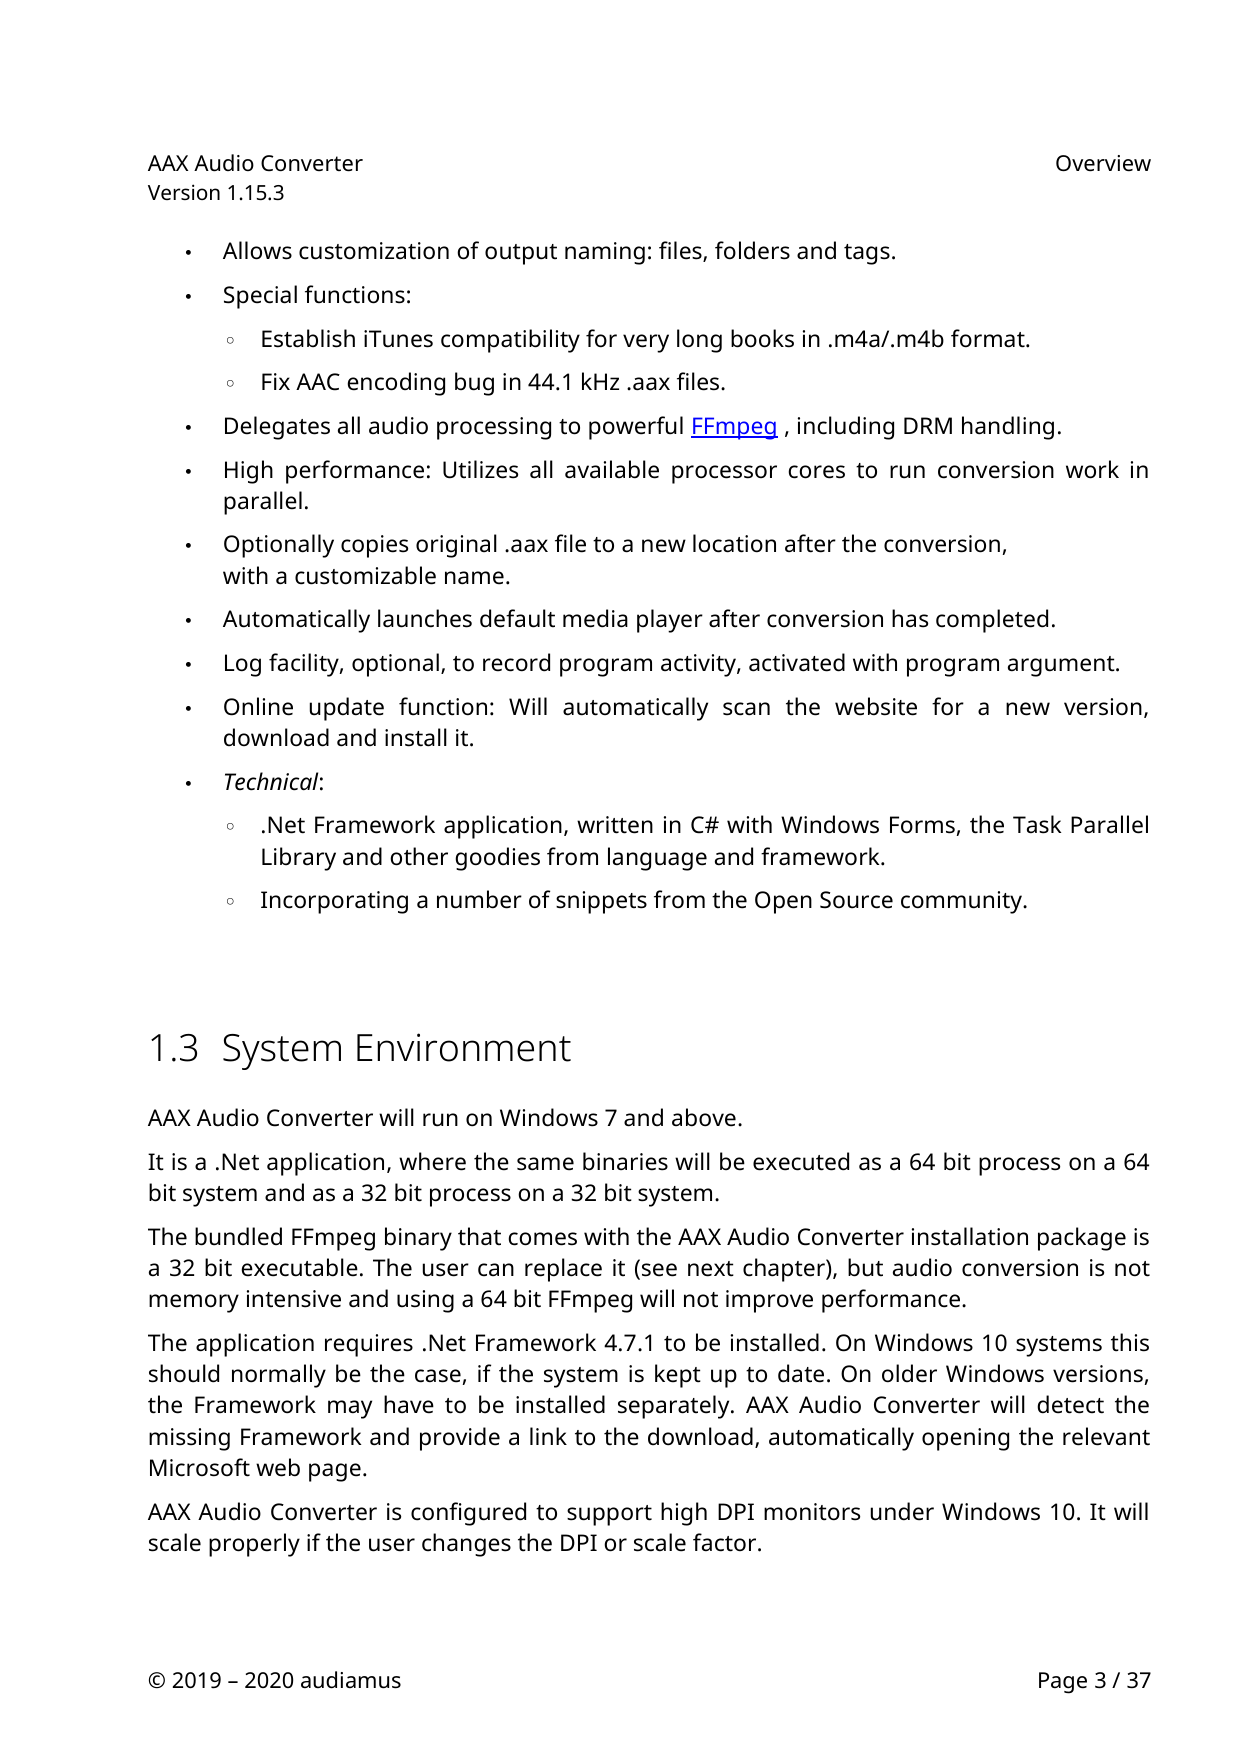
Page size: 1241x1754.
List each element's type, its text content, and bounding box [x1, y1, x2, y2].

list Incorporating a number of snippets from the Open Source community. [223, 884, 1152, 915]
list Automatically launches default media player after conversion has completed. [185, 603, 1152, 634]
list Optionally copies original .aax file to a new location after the conversion, with a customizable name. [185, 528, 1152, 591]
subtitle System Environment [148, 1022, 1152, 1073]
list Fix AAC encoding bug in 44.1 kHz .aax files. [223, 366, 1152, 397]
text The application requires .Net Framework 4.7.1 to be installed. On Windows 10 systems this should normally be the case, if the system is kept up to date. On older Windows versions, the Framework may have to be installed separately. AAX Audio Converter will detect the missing Framework and provide a link to the download, automatically opening the relevant Microsoft web page. [148, 1327, 1152, 1483]
text It is a .Net application, where the same binaries will be executed as a 64 bit process on a 64 bit system and as a 32 bit process on a 32 bit system. [148, 1146, 1152, 1208]
text AAX Audio Converter will run on Windows 7 and above. [148, 1102, 1152, 1133]
list Technical: [185, 766, 1152, 797]
list Delegates all audio processing to powerful FFmpeg , including DRM handling. [185, 410, 1152, 441]
list Allows customization of output naming: files, folders and tags. [185, 235, 1152, 267]
list Special functions: [185, 279, 1152, 310]
list Log facility, optional, to record program activity, activated with program argument. [185, 647, 1152, 678]
list .Net Framework application, written in C# with Windows Forms, the Task Parallel Library and other goodies from language and framework. [223, 809, 1152, 872]
text AAX Audio Converter is configured to support high DPI monitors under Windows 10. It will scale properly if the user changes the DPI or scale factor. [148, 1495, 1152, 1558]
list High performance: Utilizes all available processor cores to run conversion work in parallel. [185, 453, 1152, 516]
list Online update function: Will automatically scan the website for a new version, download and install it. [185, 691, 1152, 753]
text The bundled FFmpeg binary that comes with the AAX Audio Converter installation package is a 32 bit executable. The user can replace it (see next chapter), but audio conversion is not memory intensive and using a 64 bit FFmpeg will not improve performance. [148, 1221, 1152, 1314]
list Establish iTunes compatibility for very long books in .m4a/.m4b format. [223, 323, 1152, 354]
